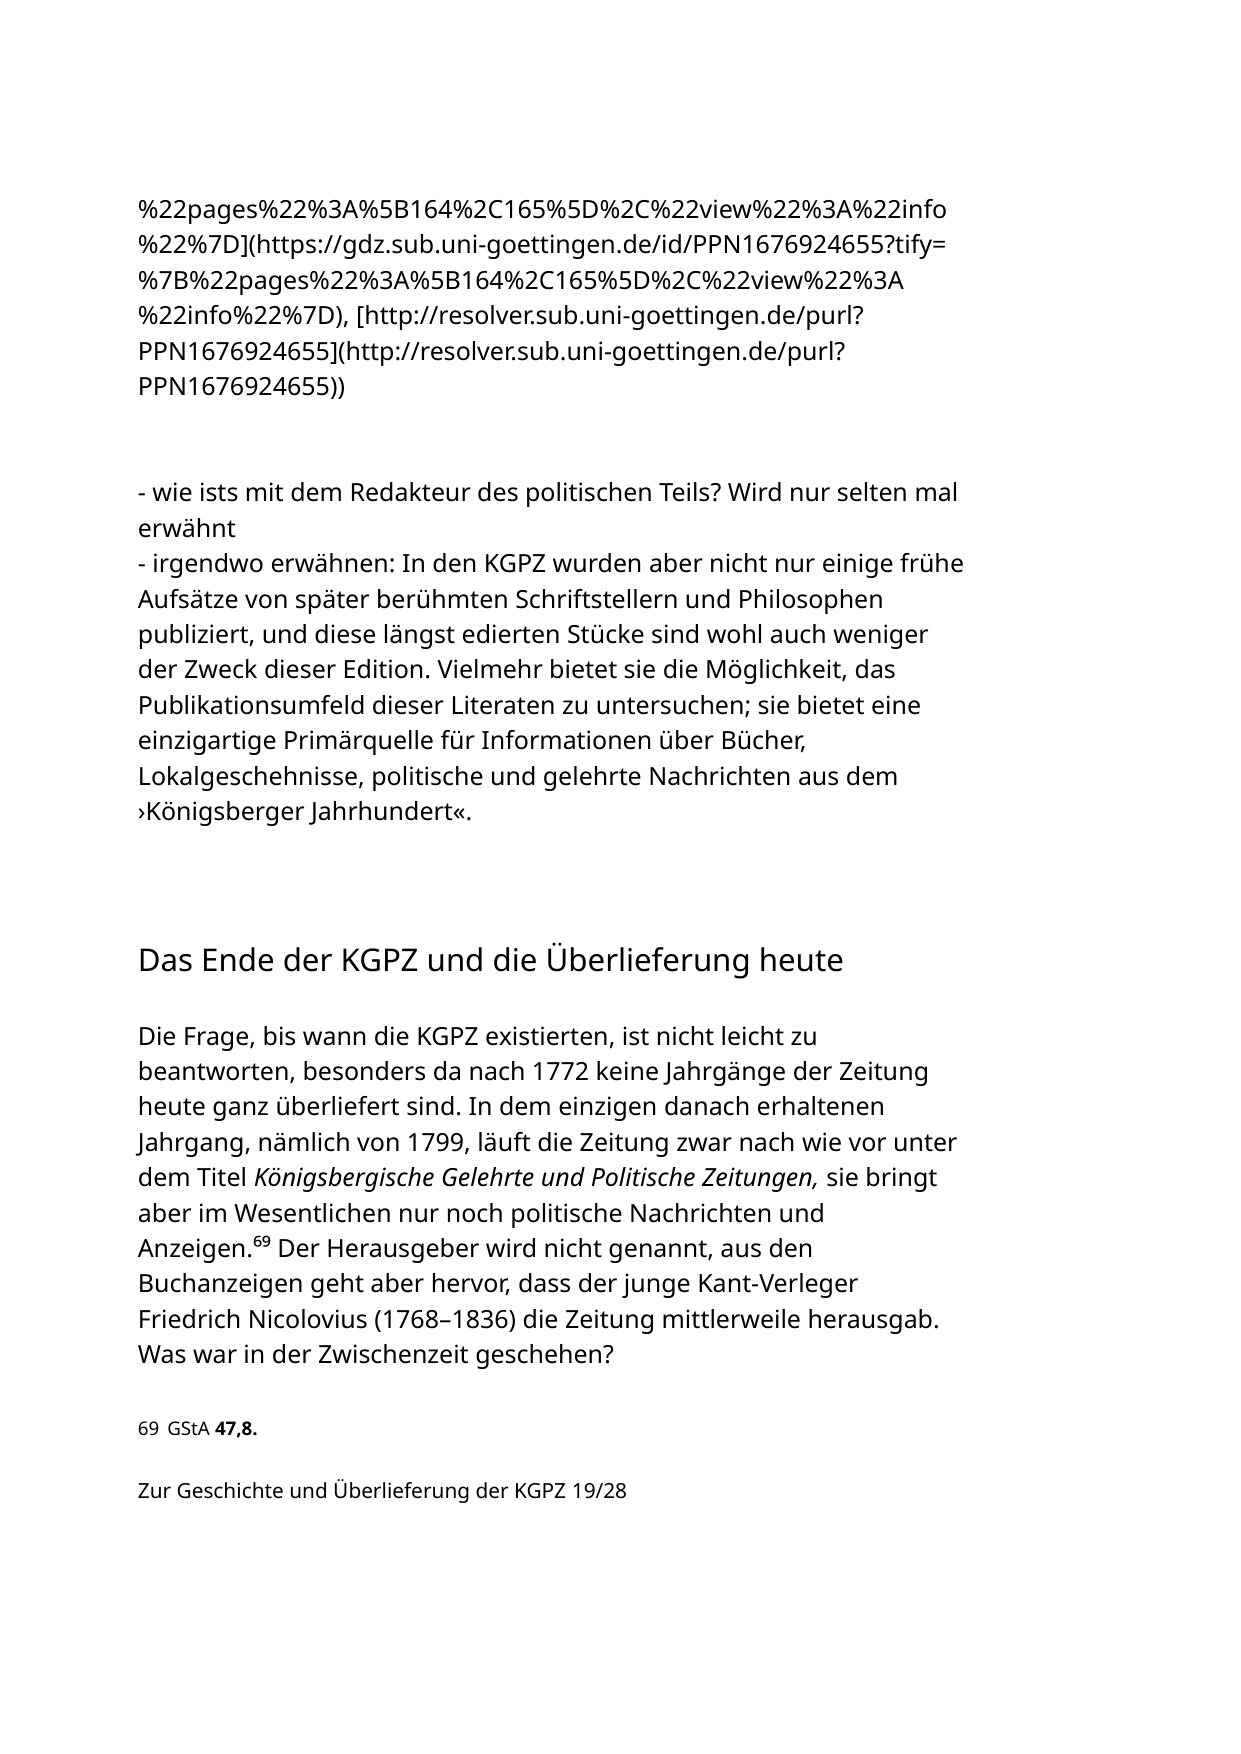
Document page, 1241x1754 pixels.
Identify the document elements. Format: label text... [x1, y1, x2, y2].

text - wie ists mit dem Redakteur des politischen Teils? Wird nur selten mal erwähnt [138, 473, 964, 544]
text - irgendwo erwähnen: In den KGPZ wurden aber nicht nur einige frühe Aufsätze von später berühmten Schriftstellern und Philosophen publiziert, und diese längst edierten Stücke sind wohl auch weniger der Zweck dieser Edition. Vielmehr bietet sie die Möglichkeit, das Publikationsumfeld dieser Literaten zu untersuchen; sie bietet eine einzigartige Primärquelle für Informationen über Bücher, Lokalgeschehnisse, politische und gelehrte Nachrichten aus dem ›Königsberger Jahrhundert«. [138, 544, 964, 828]
text %22pages%22%3A%5B164%2C165%5D%2C%22view%22%3A%22info%22%7D](https://gdz.sub.uni-goettingen.de/id/PPN1676924655?tify=%7B%22pages%22%3A%5B164%2C165%5D%2C%22view%22%3A%22info%22%7D), [http://resolver.sub.uni-goettingen.de/purl?PPN1676924655](http://resolver.sub.uni-goettingen.de/purl?PPN1676924655)) [138, 190, 964, 403]
text GStA 47,8. [138, 1415, 846, 1441]
subtitle Das Ende der KGPZ und die Überlieferung heute [138, 934, 964, 981]
text Die Frage, bis wann die KGPZ existierten, ist nicht leicht zu beantworten, besonders da nach 1772 keine Jahrgänge der Zeitung heute ganz überliefert sind. In dem einzigen danach erhaltenen Jahrgang, nämlich von 1799, läuft die Zeitung zwar nach wie vor unter dem Titel Königsbergische Gelehrte und Politische Zeitungen, sie bringt aber im Wesentlichen nur noch politische Nachrichten und Anzeigen. Der Herausgeber wird nicht genannt, aus den Buchanzeigen geht aber hervor, dass der junge Kant-Verleger Friedrich Nicolovius (1768–1836) die Zeitung mittlerweile herausgab. Was war in der Zwischenzeit geschehen? [138, 1017, 964, 1371]
